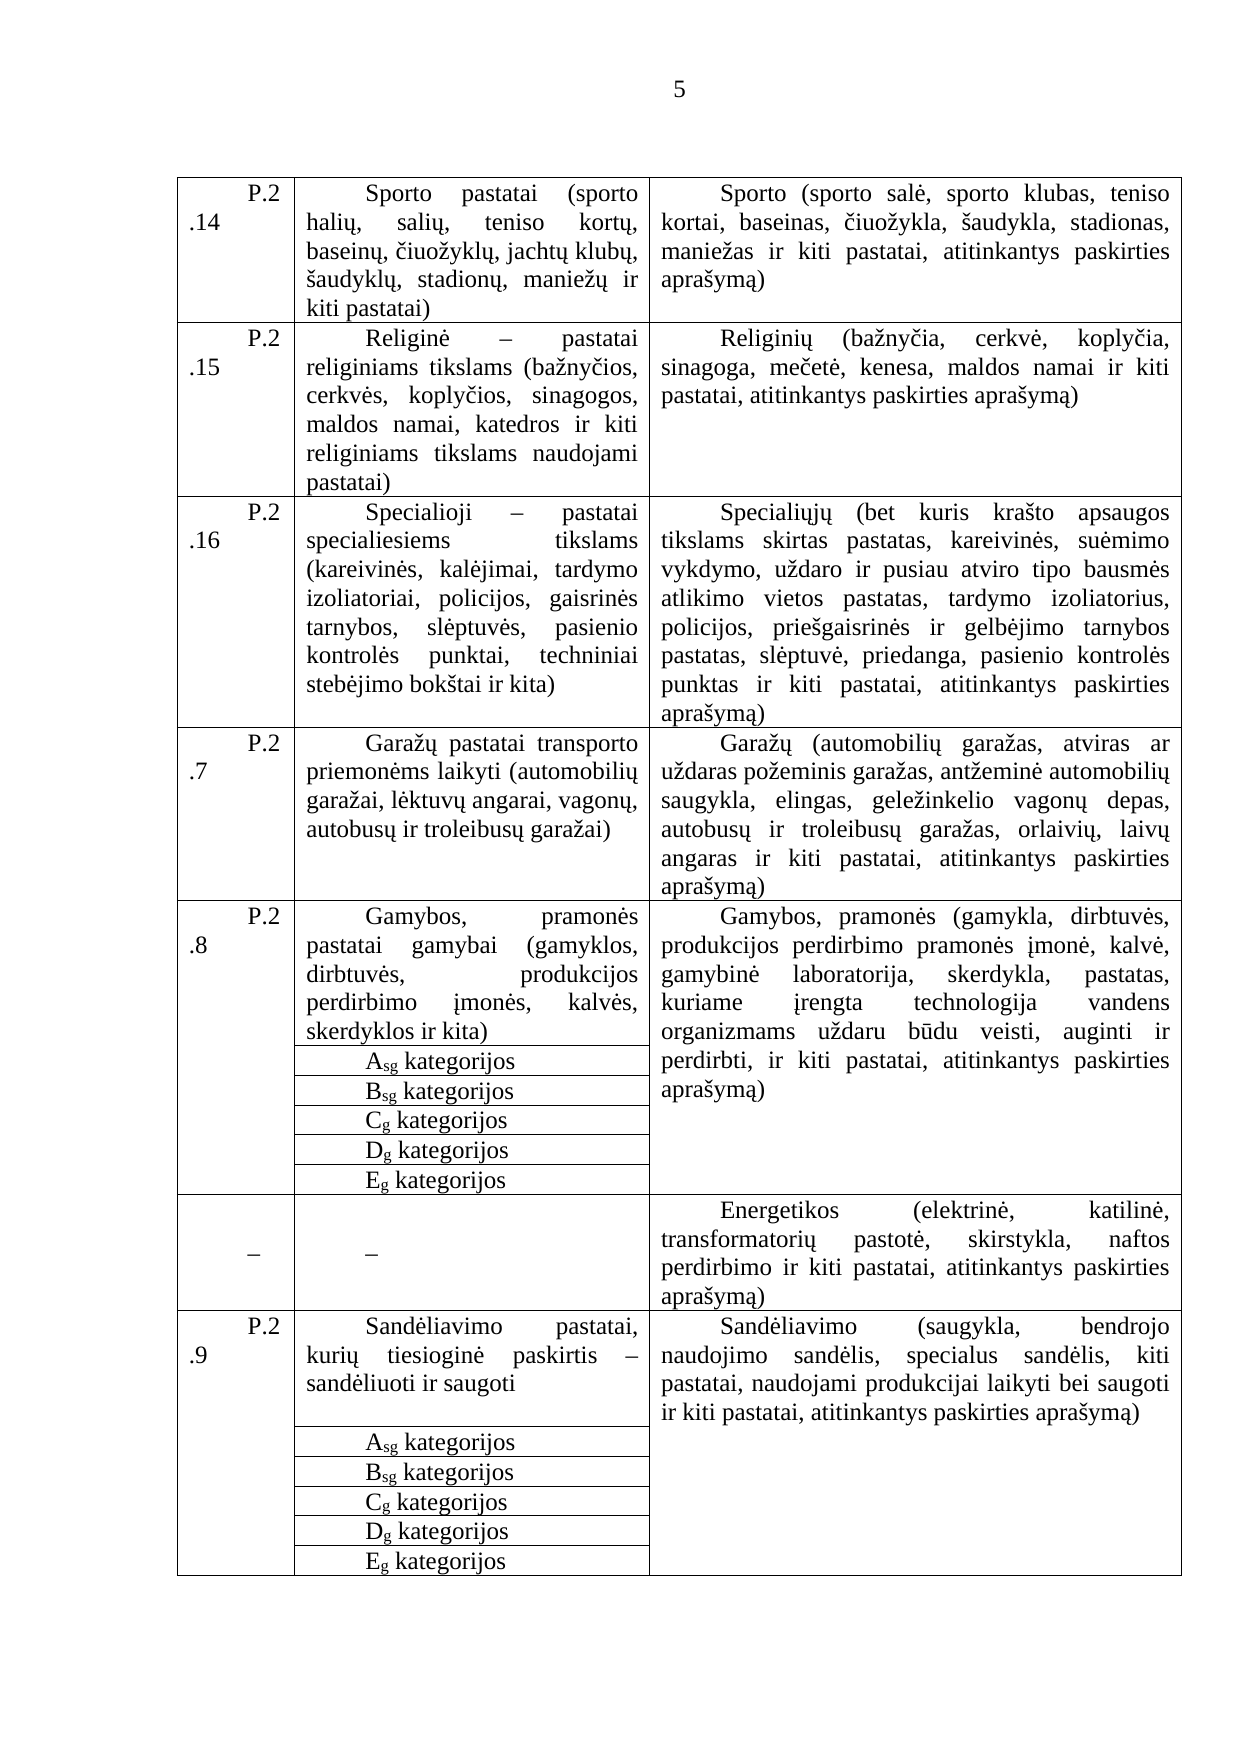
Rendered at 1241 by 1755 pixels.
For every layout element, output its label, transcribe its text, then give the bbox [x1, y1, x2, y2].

table_cell P.2.14 [178, 178, 294, 322]
table_cell P.2.15 [178, 323, 294, 496]
table_cell Dg kategorijos [295, 1135, 649, 1164]
table_cell – [295, 1195, 649, 1310]
table_cell Gamybos, pramonės (gamykla, dirbtuvės, produkcijos perdirbimo pramonės įmonė, kalvė, gamybinė laboratorija, skerdykla, pastatas, kuriame įrengta technologija vandens organizmams uždaru būdu veisti, auginti ir perdirbti, ir kiti pastatai, atitinkantys paskirties aprašymą) [650, 901, 1181, 1194]
table_cell P.2.9 [178, 1311, 294, 1575]
table_cell Sandėliavimo (saugykla, bendrojo naudojimo sandėlis, specialus sandėlis, kiti pastatai, naudojami produkcijai laikyti bei saugoti ir kiti pastatai, atitinkantys paskirties aprašymą) [650, 1311, 1181, 1575]
table_cell – [178, 1195, 294, 1310]
table_cell Sandėliavimo pastatai, kurių tiesioginė paskirtis – sandėliuoti ir saugoti [295, 1311, 649, 1426]
table_cell Specialiųjų (bet kuris krašto apsaugos tikslams skirtas pastatas, kareivinės, suėmimo vykdymo, uždaro ir pusiau atviro tipo bausmės atlikimo vietos pastatas, tardymo izoliatorius, policijos, priešgaisrinės ir gelbėjimo tarnybos pastatas, slėptuvė, priedanga, pasienio kontrolės punktas ir kiti pastatai, atitinkantys paskirties aprašymą) [650, 497, 1181, 727]
table_cell Dg kategorijos [295, 1516, 649, 1545]
table_cell Eg kategorijos [295, 1546, 649, 1575]
table_cell Asg kategorijos [295, 1427, 649, 1456]
table_cell Garažų pastatai transporto priemonėms laikyti (automobilių garažai, lėktuvų angarai, vagonų, autobusų ir troleibusų garažai) [295, 728, 649, 900]
table_cell P.2.8 [178, 901, 294, 1194]
table_cell Asg kategorijos [295, 1046, 649, 1075]
table_cell Religinė – pastatai religiniams tikslams (bažnyčios, cerkvės, koplyčios, sinagogos, maldos namai, katedros ir kiti religiniams tikslams naudojami pastatai) [295, 323, 649, 496]
table_cell P.2.16 [178, 497, 294, 727]
table_cell Gamybos, pramonės pastatai gamybai (gamyklos, dirbtuvės, produkcijos perdirbimo įmonės, kalvės, skerdyklos ir kita) [295, 901, 649, 1045]
table_cell Bsg kategorijos [295, 1076, 649, 1104]
table_cell Bsg kategorijos [295, 1457, 649, 1486]
table_cell P.2.7 [178, 728, 294, 900]
table_cell Garažų (automobilių garažas, atviras ar uždaras požeminis garažas, antžeminė automobilių saugykla, elingas, geležinkelio vagonų depas, autobusų ir troleibusų garažas, orlaivių, laivų angaras ir kiti pastatai, atitinkantys paskirties aprašymą) [650, 728, 1181, 900]
table_cell Religinių (bažnyčia, cerkvė, koplyčia, sinagoga, mečetė, kenesa, maldos namai ir kiti pastatai, atitinkantys paskirties aprašymą) [650, 323, 1181, 496]
table_cell Specialioji – pastatai specialiesiems tikslams (kareivinės, kalėjimai, tardymo izoliatoriai, policijos, gaisrinės tarnybos, slėptuvės, pasienio kontrolės punktai, techniniai stebėjimo bokštai ir kita) [295, 497, 649, 727]
table_cell Sporto pastatai (sporto halių, salių, teniso kortų, baseinų, čiuožyklų, jachtų klubų, šaudyklų, stadionų, maniežų ir kiti pastatai) [295, 178, 649, 322]
table_cell Cg kategorijos [295, 1487, 649, 1515]
table_cell Eg kategorijos [295, 1165, 649, 1194]
table_cell Energetikos (elektrinė, katilinė, transformatorių pastotė, skirstykla, naftos perdirbimo ir kiti pastatai, atitinkantys paskirties aprašymą) [650, 1195, 1181, 1310]
table_cell Sporto (sporto salė, sporto klubas, teniso kortai, baseinas, čiuožykla, šaudykla, stadionas, maniežas ir kiti pastatai, atitinkantys paskirties aprašymą) [650, 178, 1181, 322]
table_cell Cg kategorijos [295, 1106, 649, 1134]
